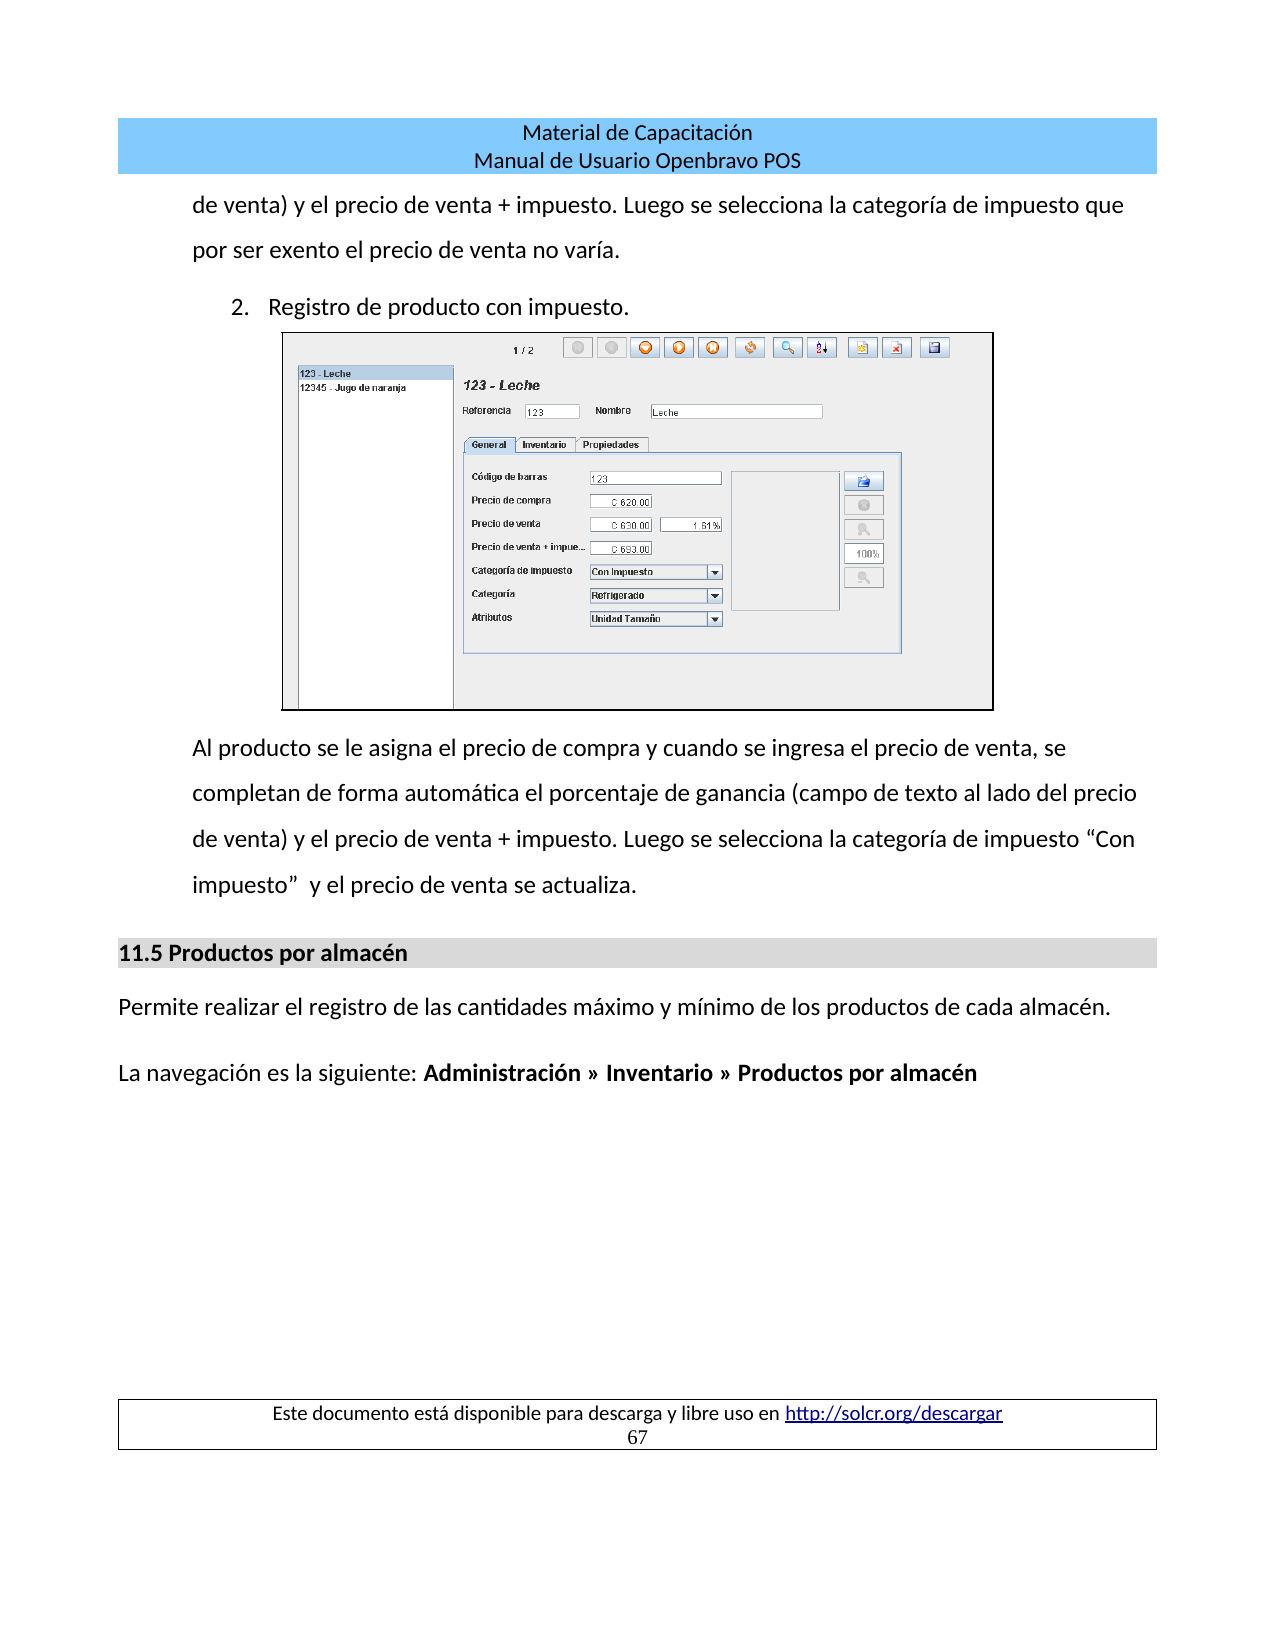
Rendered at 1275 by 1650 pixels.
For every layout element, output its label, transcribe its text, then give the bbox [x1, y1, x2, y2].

text Al producto se le asigna el precio de compra y cuando se ingresa el precio de venta, se completan de forma automática el porcentaje de ganancia (campo de texto al lado del precio de venta) y el precio de venta + impuesto. Luego se selecciona la categoría de impuesto “Con impuesto” y el precio de venta se actualiza. [192, 732, 1157, 899]
text La navegación es la siguiente: Administración » Inventario » Productos por almacén [118, 1058, 1157, 1088]
list Registro de producto con impuesto. [231, 291, 1157, 321]
text Permite realizar el registro de las cantidades máximo y mínimo de los productos de cada almacén. [118, 991, 1157, 1022]
subtitle 11.5 Productos por almacén [118, 938, 1157, 968]
text de venta) y el precio de venta + impuesto. Luego se selecciona la categoría de impuesto que por ser exento el precio de venta no varía. [192, 189, 1157, 265]
